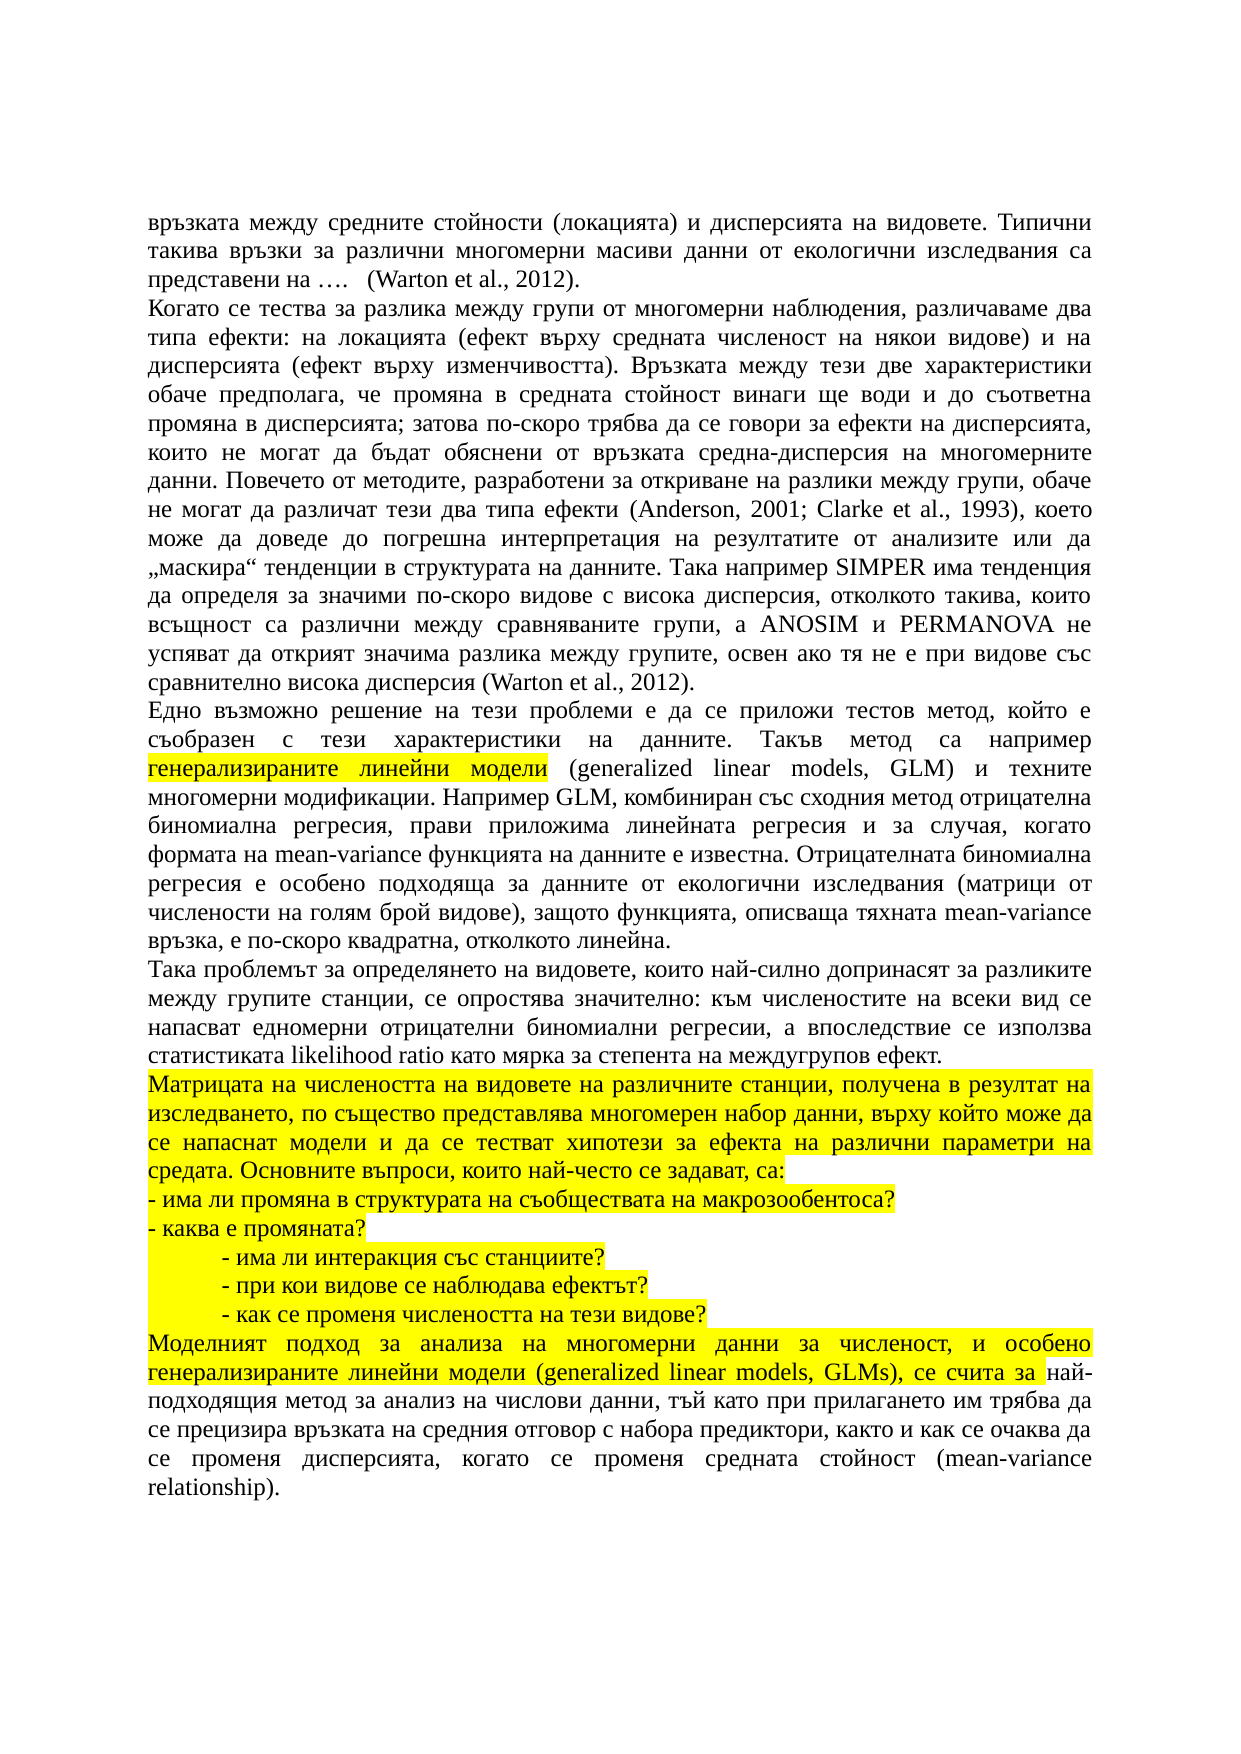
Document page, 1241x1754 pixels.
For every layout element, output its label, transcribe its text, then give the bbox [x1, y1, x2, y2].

text Така проблемът за определянето на видовете, които най-силно допринасят за разликите между групите станции, се опростява значително: към численостите на всеки вид се напасват едномерни отрицателни биномиални регресии, а впоследствие се използва статистиката likelihood ratio като мярка за степента на междугрупов ефект. [148, 954, 1093, 1069]
text Матрицата на числеността на видовете на различните станции, получена в резултат на изследването, по същество представлява многомерен набор данни, върху който може да се напаснат модели и да се тестват хипотези за ефекта на различни параметри на средата. Основните въпроси, които най-често се задават, са: [148, 1069, 1093, 1184]
text - има ли промяна в структурата на съобществата на макрозообентоса? [148, 1184, 1093, 1213]
text - каква е промяната? [148, 1213, 1093, 1242]
text връзката между средните стойности (локацията) и дисперсията на видовете. Типични такива връзки за различни многомерни масиви данни от екологични изследвания са представени на …. (Warton et al., 2012). [148, 207, 1093, 293]
text Моделният подход за анализа на многомерни данни за численост, и особено генерализираните линейни модели (generalized linear models, GLMs), се счита за най-подходящия метод за анализ на числови данни, тъй като при прилагането им трябва да се прецизира връзката на средния отговор с набора предиктори, както и как се очаква да се променя дисперсията, когато се променя средната стойност (mean-variance relationship). [148, 1328, 1093, 1500]
text - има ли интеракция със станциите? [148, 1242, 1093, 1270]
text - при кои видове се наблюдава ефектът? [148, 1270, 1093, 1299]
text Когато се тества за разлика между групи от многомерни наблюдения, различаваме два типа ефекти: на локацията (ефект върху средната численост на някои видове) и на дисперсията (ефект върху изменчивостта). Връзката между тези две характеристики обаче предполага, че промяна в средната стойност винаги ще води и до съответна промяна в дисперсията; затова по-скоро трябва да се говори за ефекти на дисперсията, които не могат да бъдат обяснени от връзката средна-дисперсия на многомерните данни. Повечето от методите, разработени за откриване на разлики между групи, обаче не могат да различат тези два типа ефекти (Anderson, 2001; Clarke et al., 1993), което може да доведе до погрешна интерпретация на резултатите от анализите или да „маскира“ тенденции в структурата на данните. Така например SIMPER има тенденция да определя за значими по-скоро видове с висока дисперсия, отколкото такива, които всъщност са различни между сравняваните групи, а ANOSIM и PERMANOVA не успяват да открият значима разлика между групите, освен ако тя не е при видове със сравнително висока дисперсия (Warton et al., 2012). [148, 293, 1093, 695]
text - как се променя числеността на тези видове? [148, 1299, 1093, 1328]
text Едно възможно решение на тези проблеми е да се приложи тестов метод, който е съобразен с тези характеристики на данните. Такъв метод са например генерализираните линейни модели (generalized linear models, GLM) и техните многомерни модификации. Например GLM, комбиниран със сходния метод отрицателна биномиална регресия, прави приложима линейната регресия и за случая, когато формата на mean-variance функцията на данните е известна. Отрицателната биномиална регресия е особено подходяща за данните от екологични изследвания (матрици от числености на голям брой видове), защото функцията, описваща тяхната mean-variance връзка, е по-скоро квадратна, отколкото линейна. [148, 695, 1093, 954]
